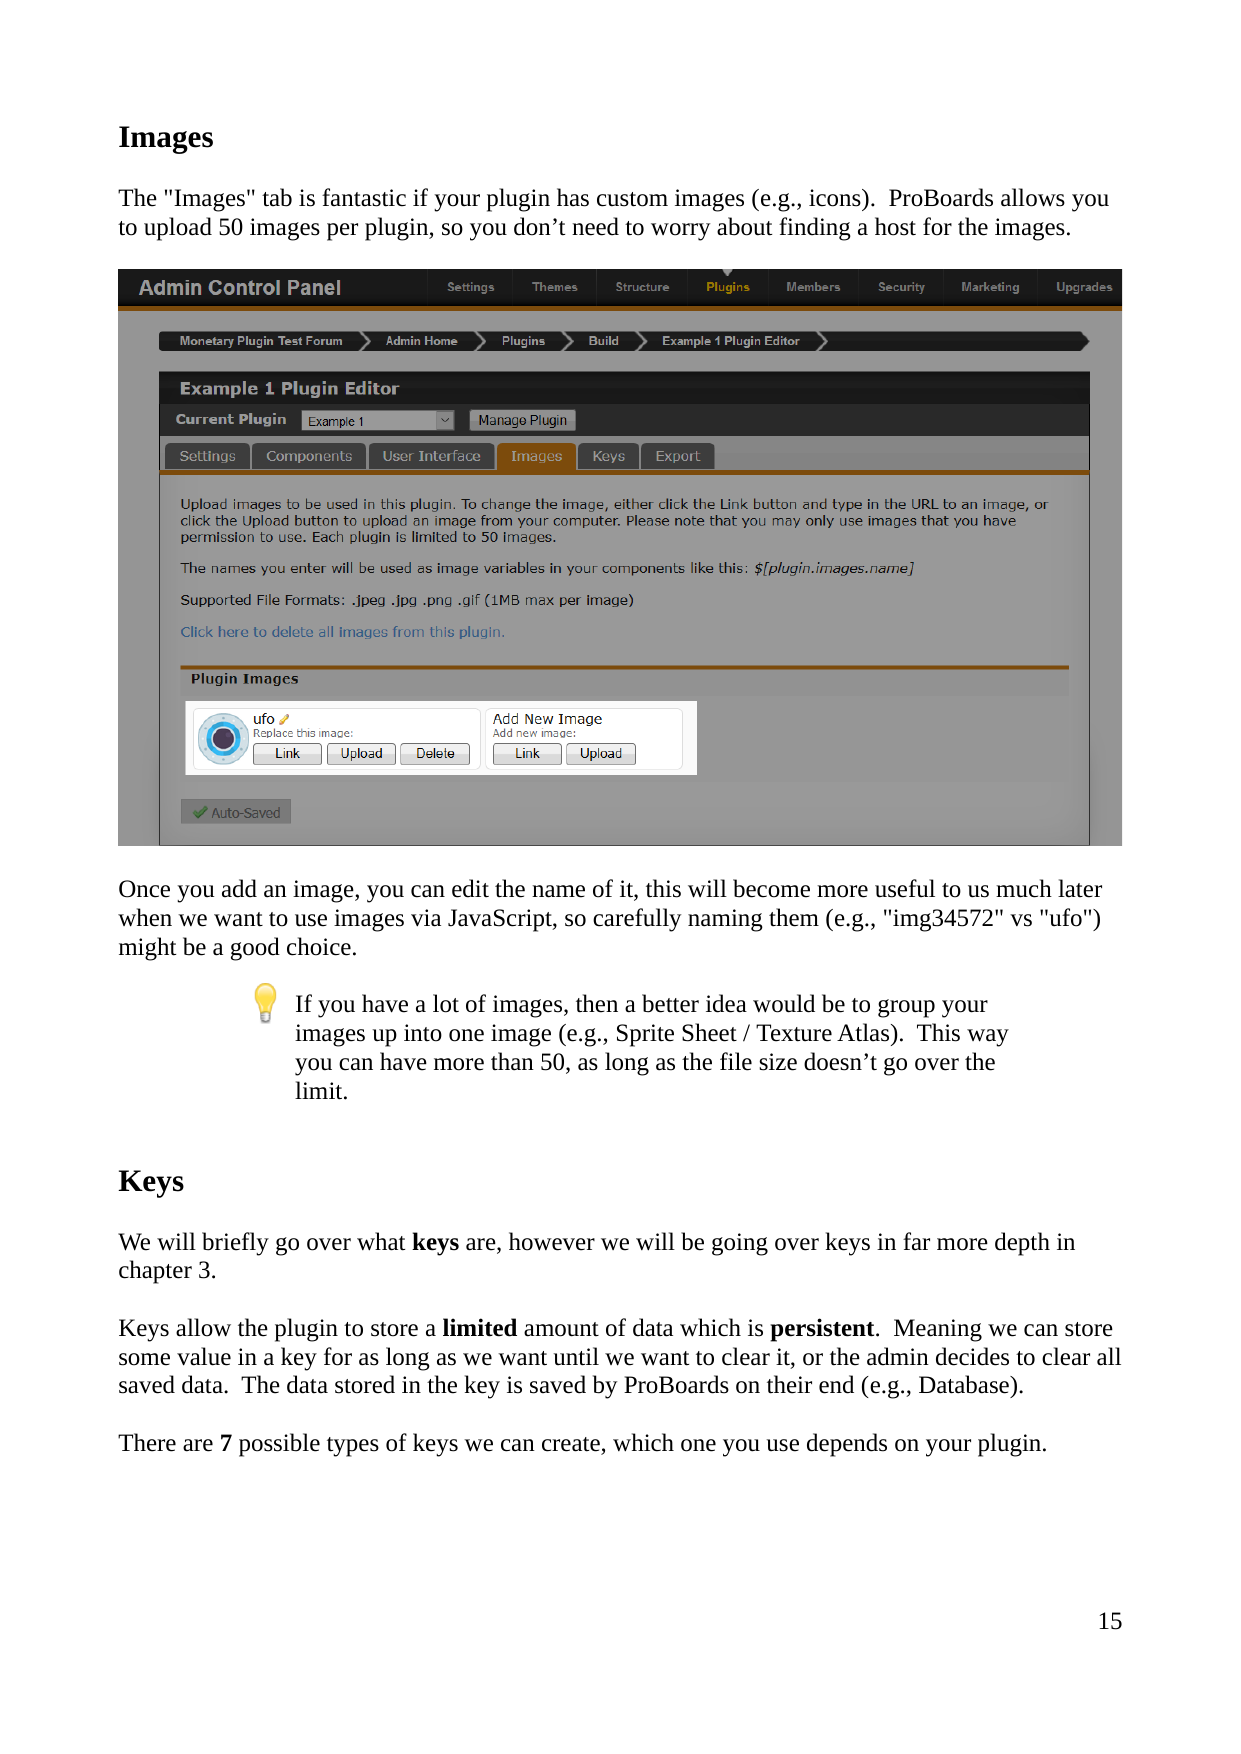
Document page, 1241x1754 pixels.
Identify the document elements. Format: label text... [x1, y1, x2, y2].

text The "Images" tab is fantastic if your plugin has custom images (e.g., icons). ProBoards allows you to upload 50 images per plugin, so you don’t need to worry about finding a host for the images. [118, 183, 1122, 240]
table_header [236, 990, 295, 1104]
text Once you add an image, you can edit the name of it, this will become more useful to us much later when we want to use images via JavaScript, so carefully naming them (e.g., "img34572" vs "ufo") might be a good choice. [118, 874, 1122, 961]
text Images [118, 118, 1122, 154]
text We will briefly go over what keys are, however we will be going over keys in far more depth in chapter 3. [118, 1227, 1122, 1284]
text Keys [118, 1162, 1122, 1198]
text Keys allow the plugin to store a limited amount of data which is persistent. Meaning we can store some value in a key for as long as we want until we want to clear it, or the admin decides to clear all saved data. The data stored in the key is saved by ProBoards on their end (e.g., Database). [118, 1313, 1122, 1399]
picture [248, 983, 283, 1024]
table_header If you have a lot of images, then a better idea would be to group your images up into one image (e.g., Sprite Sheet / Texture Atlas). This way you can have more than 50, as long as the file size doesn’t go over the limit. [295, 990, 1051, 1104]
text There are 7 possible types of keys we can create, which one you use depends on your plugin. [118, 1428, 1122, 1457]
picture [118, 269, 1123, 846]
